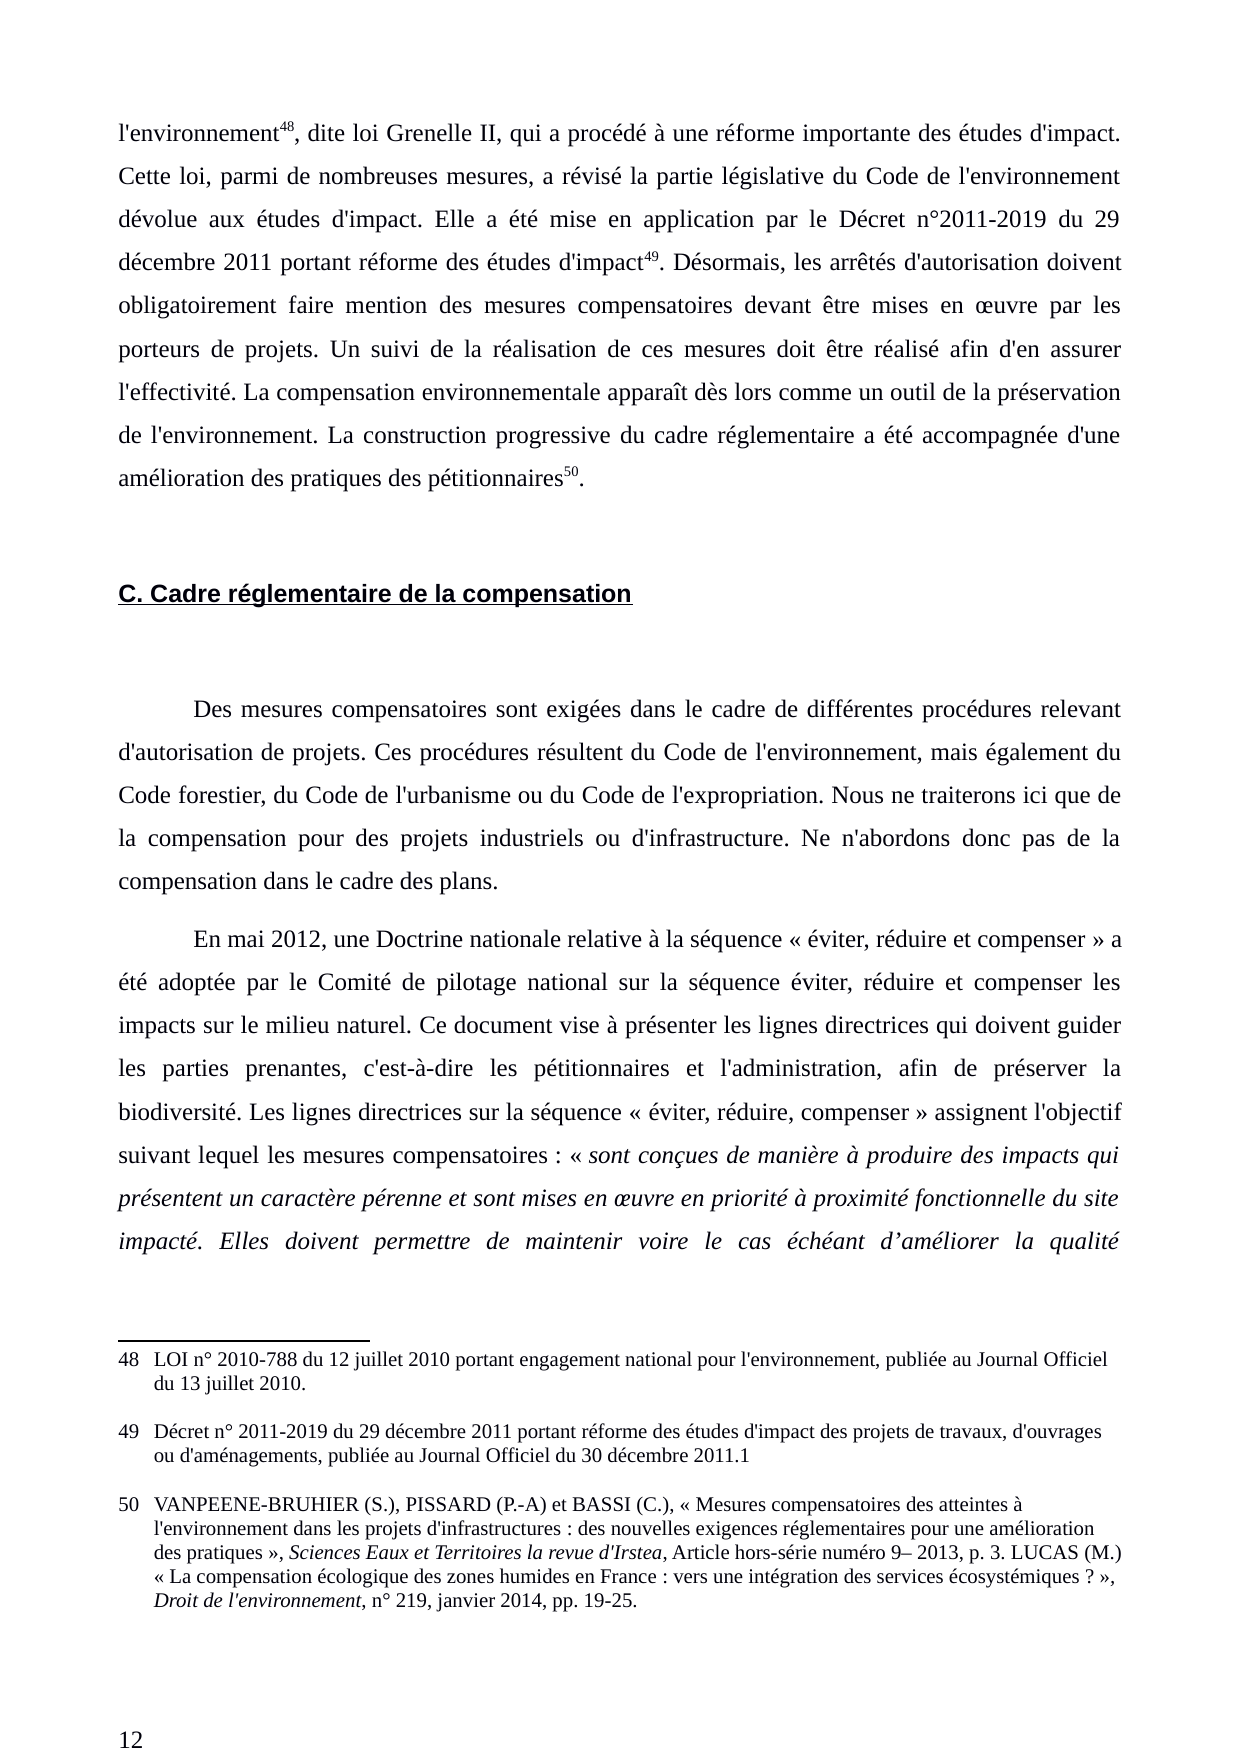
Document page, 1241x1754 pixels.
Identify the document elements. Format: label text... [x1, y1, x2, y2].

text LOI n° 2010-788 du 12 juillet 2010 portant engagement national pour l'environnement, publiée au Journal Officiel du 13 juillet 2010. [118, 1347, 1122, 1395]
text C. Cadre réglementaire de la compensation [118, 578, 1122, 607]
text VANPEENE-BRUHIER (S.), PISSARD (P.-A) et BASSI (C.), « Mesures compensatoires des atteintes à l'environnement dans les projets d'infrastructures : des nouvelles exigences réglementaires pour une amélioration des pratiques », Sciences Eaux et Territoires la revue d'Irstea, Article hors-série numéro 9– 2013, p. 3. LUCAS (M.) « La compensation écologique des zones humides en France : vers une intégration des services écosystémiques ? », Droit de l'environnement, n° 219, janvier 2014, pp. 19-25. [118, 1491, 1122, 1612]
text l'environnement, dite loi Grenelle II, qui a procédé à une réforme importante des études d'impact. Cette loi, parmi de nombreuses mesures, a révisé la partie législative du Code de l'environnement dévolue aux études d'impact. Elle a été mise en application par le Décret n°2011-2019 du 29 décembre 2011 portant réforme des études d'impact. Désormais, les arrêtés d'autorisation doivent obligatoirement faire mention des mesures compensatoires devant être mises en œuvre par les porteurs de projets. Un suivi de la réalisation de ces mesures doit être réalisé afin d'en assurer l'effectivité. La compensation environnementale apparaît dès lors comme un outil de la préservation de l'environnement. La construction progressive du cadre réglementaire a été accompagnée d'une amélioration des pratiques des pétitionnaires. [118, 118, 1122, 492]
text Décret n° 2011-2019 du 29 décembre 2011 portant réforme des études d'impact des projets de travaux, d'ouvrages ou d'aménagements, publiée au Journal Officiel du 30 décembre 2011.1 [118, 1419, 1122, 1467]
text En mai 2012, une Doctrine nationale relative à la séquence « éviter, réduire et compenser » a été adoptée par le Comité de pilotage national sur la séquence éviter, réduire et compenser les impacts sur le milieu naturel. Ce document vise à présenter les lignes directrices qui doivent guider les parties prenantes, c'est-à-dire les pétitionnaires et l'administration, afin de préserver la biodiversité. Les lignes directrices sur la séquence « éviter, réduire, compenser » assignent l'objectif suivant lequel les mesures compensatoires : « sont conçues de manière à produire des impacts qui présentent un caractère pérenne et sont mises en œuvre en priorité à proximité fonctionnelle du site impacté. Elles doivent permettre de maintenir voire le cas échéant d’améliorer la qualité [118, 924, 1122, 1255]
text Des mesures compensatoires sont exigées dans le cadre de différentes procédures relevant d'autorisation de projets. Ces procédures résultent du Code de l'environnement, mais également du Code forestier, du Code de l'urbanisme ou du Code de l'expropriation. Nous ne traiterons ici que de la compensation pour des projets industriels ou d'infrastructure. Ne n'abordons donc pas de la compensation dans le cadre des plans. [118, 694, 1122, 895]
